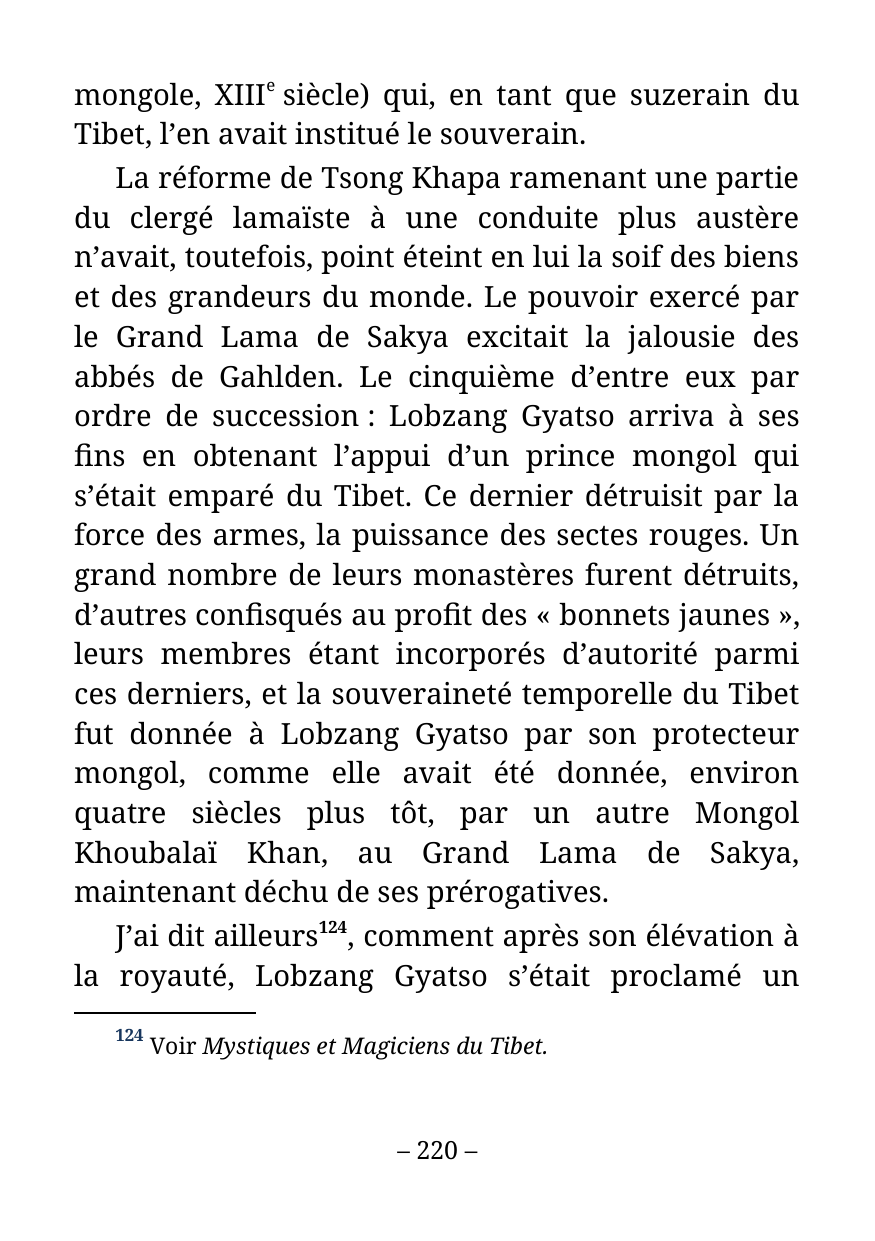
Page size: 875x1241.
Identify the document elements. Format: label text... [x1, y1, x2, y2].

text Voir Mystiques et Magiciens du Tibet. [74, 1023, 800, 1063]
text J’ai dit ailleurs, comment après son élévation à la royauté, Lobzang Gyatso s’était proclamé un [74, 916, 800, 995]
text La réforme de Tsong Khapa ramenant une partie du clergé lamaïste à une conduite plus austère n’avait, toutefois, point éteint en lui la soif des biens et des grandeurs du monde. Le pouvoir exercé par le Grand Lama de Sakya excitait la jalousie des abbés de Gahlden. Le cinquième d’entre eux par ordre de succession : Lobzang Gyatso arriva à ses fins en obtenant l’appui d’un prince mongol qui s’était emparé du Tibet. Ce dernier détruisit par la force des armes, la puissance des sectes rouges. Un grand nombre de leurs monastères furent détruits, d’autres confisqués au profit des « bonnets jaunes », leurs membres étant incorporés d’autorité parmi ces derniers, et la souveraineté temporelle du Tibet fut donnée à Lobzang Gyatso par son protecteur mongol, comme elle avait été donnée, environ quatre siècles plus tôt, par un autre Mongol Khoubalaï Khan, au Grand Lama de Sakya, maintenant déchu de ses prérogatives. [74, 157, 800, 911]
text mongole, XIIIe siècle) qui, en tant que suzerain du Tibet, l’en avait institué le souverain. [74, 74, 800, 153]
